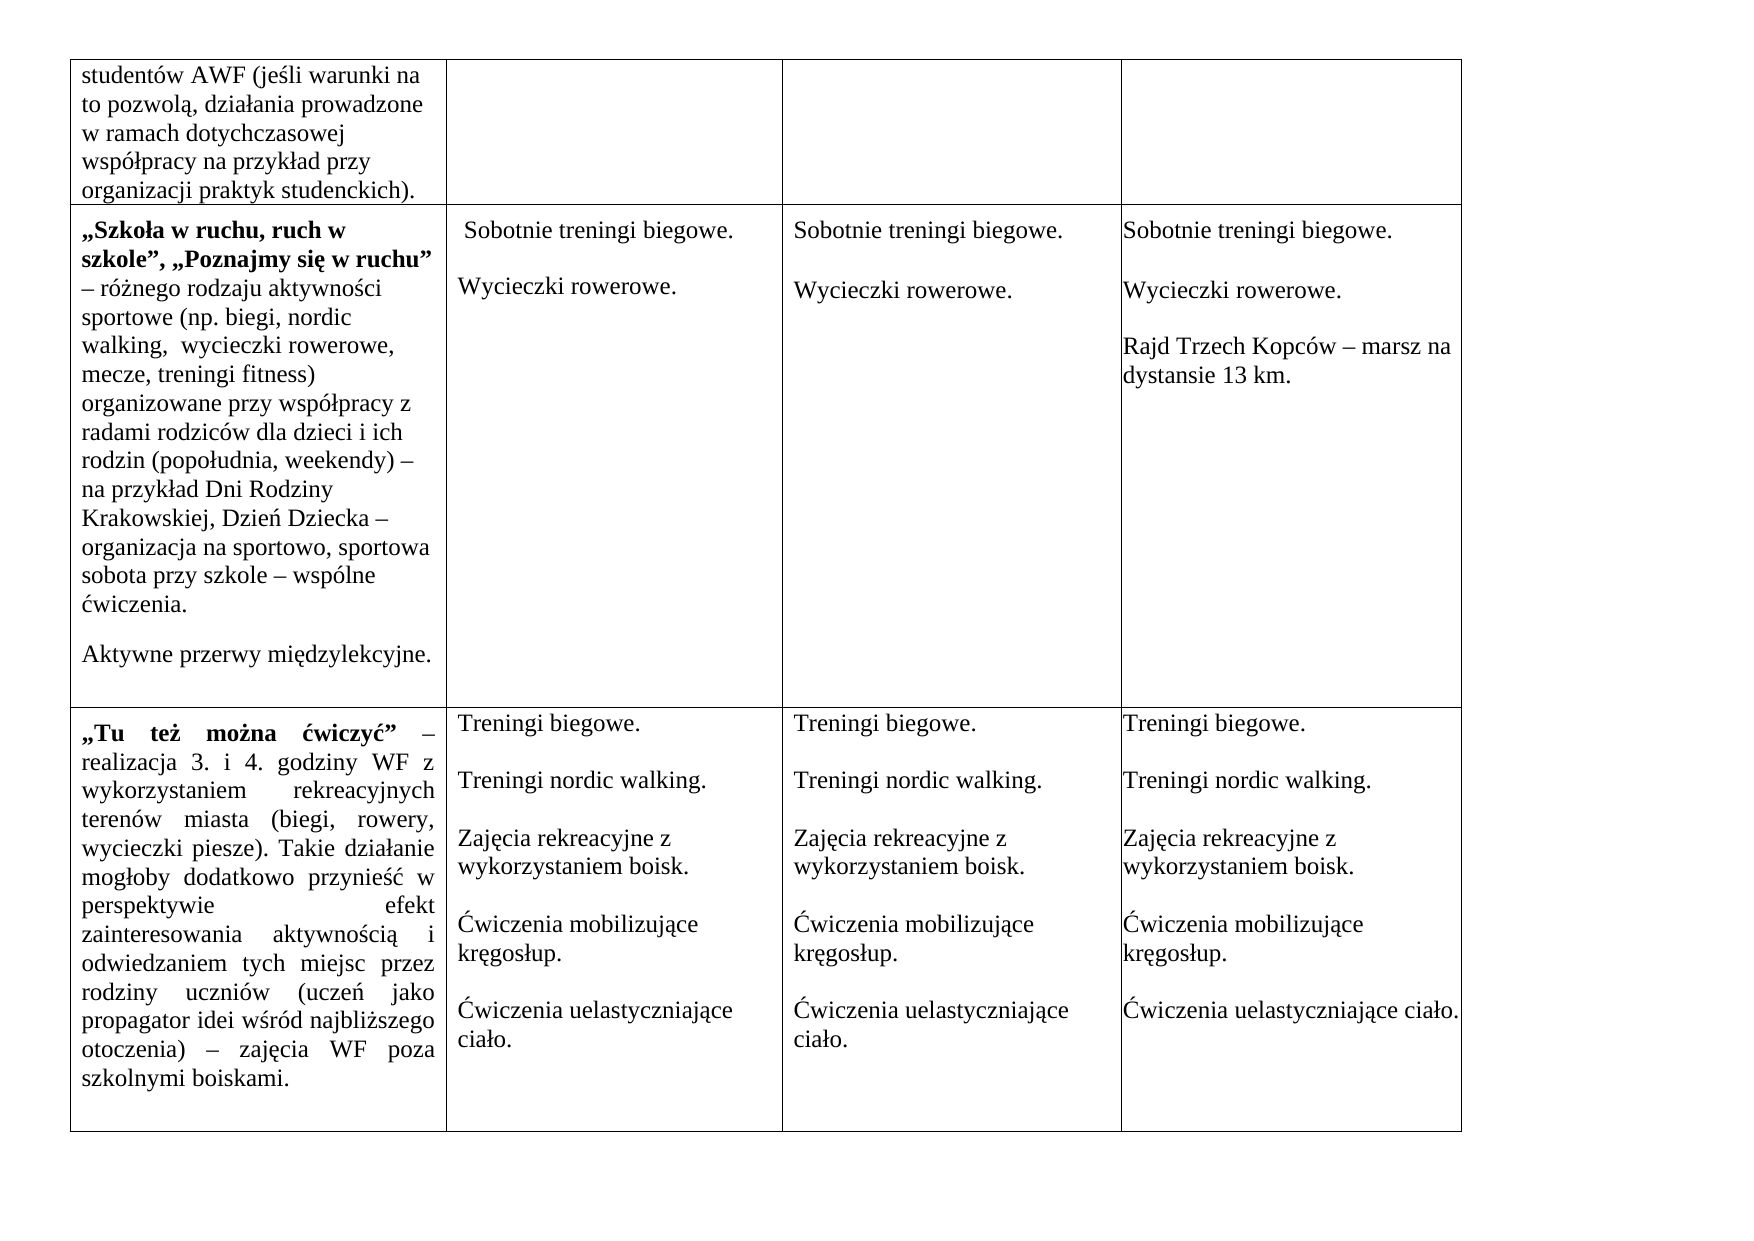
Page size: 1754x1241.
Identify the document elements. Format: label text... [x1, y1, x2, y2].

table_cell [783, 60, 1121, 204]
table_cell Sobotnie treningi biegowe. Wycieczki rowerowe. [783, 205, 1121, 707]
table_cell [447, 60, 782, 204]
table_cell [1122, 60, 1461, 204]
table_cell Treningi biegowe. Treningi nordic walking. Zajęcia rekreacyjne z wykorzystaniem boisk. Ćwiczenia mobilizujące kręgosłup. Ćwiczenia uelastyczniające ciało. [783, 708, 1121, 1131]
table_cell „Tu też można ćwiczyć” – realizacja 3. i 4. godziny WF z wykorzystaniem rekreacyjnych terenów miasta (biegi, rowery, wycieczki piesze). Takie działanie mogłoby dodatkowo przynieść w perspektywie efekt zainteresowania aktywnością i odwiedzaniem tych miejsc przez rodziny uczniów (uczeń jako propagator idei wśród najbliższego otoczenia) – zajęcia WF poza szkolnymi boiskami. [71, 708, 446, 1131]
table_cell Sobotnie treningi biegowe. Wycieczki rowerowe. [447, 205, 782, 707]
table_cell Treningi biegowe. Treningi nordic walking. Zajęcia rekreacyjne z wykorzystaniem boisk. Ćwiczenia mobilizujące kręgosłup. Ćwiczenia uelastyczniające ciało. [447, 708, 782, 1131]
table_cell Sobotnie treningi biegowe. Wycieczki rowerowe. Rajd Trzech Kopców – marsz na dystansie 13 km. [1122, 205, 1461, 707]
table_cell studentów AWF (jeśli warunki na to pozwolą, działania prowadzone w ramach dotychczasowej współpracy na przykład przy organizacji praktyk studenckich). [71, 60, 446, 204]
table_cell „Szkoła w ruchu, ruch w szkole”, „Poznajmy się w ruchu” – różnego rodzaju aktywności sportowe (np. biegi, nordic walking, wycieczki rowerowe, mecze, treningi fitness) organizowane przy współpracy z radami rodziców dla dzieci i ich rodzin (popołudnia, weekendy) – na przykład Dni Rodziny Krakowskiej, Dzień Dziecka – organizacja na sportowo, sportowa sobota przy szkole – wspólne ćwiczenia. Aktywne przerwy międzylekcyjne. [71, 205, 446, 707]
table_cell Treningi biegowe. Treningi nordic walking. Zajęcia rekreacyjne z wykorzystaniem boisk. Ćwiczenia mobilizujące kręgosłup. Ćwiczenia uelastyczniające ciało. [1122, 708, 1461, 1131]
